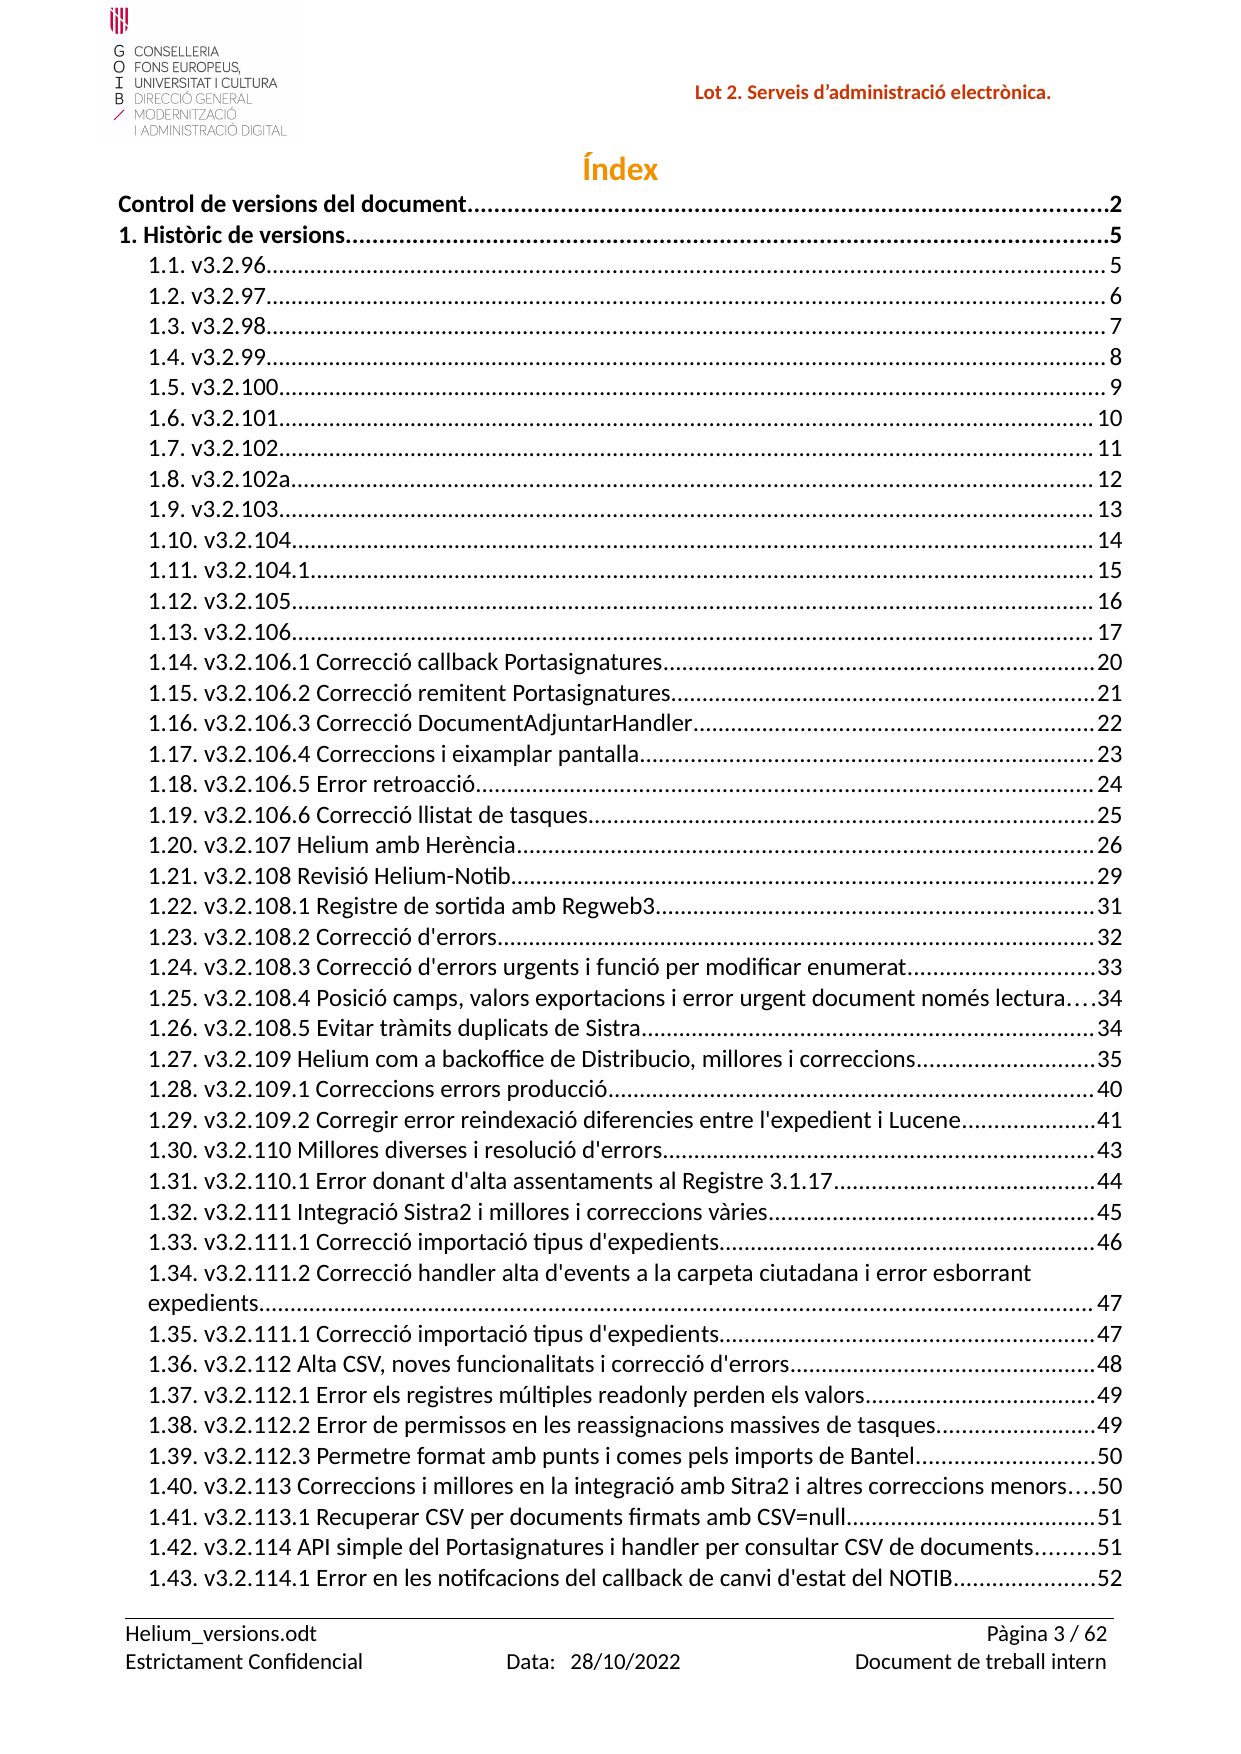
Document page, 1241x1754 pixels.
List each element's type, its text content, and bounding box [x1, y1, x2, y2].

text 1.4. v3.2.99 8 [148, 341, 1122, 372]
text 1. Històric de versions 5 [118, 219, 1122, 249]
text 1.11. v3.2.104.1 15 [148, 555, 1122, 585]
text 1.9. v3.2.103 13 [148, 494, 1122, 524]
text 1.12. v3.2.105 16 [148, 585, 1122, 616]
text 1.19. v3.2.106.6 Correcció llistat de tasques 25 [148, 799, 1122, 829]
text Índex [118, 148, 1122, 188]
text 1.36. v3.2.112 Alta CSV, noves funcionalitats i correcció d'errors 48 [148, 1348, 1122, 1379]
text 1.24. v3.2.108.3 Correcció d'errors urgents i funció per modificar enumerat 33 [148, 951, 1122, 982]
text 1.29. v3.2.109.2 Corregir error reindexació diferencies entre l'expedient i Lucene 41 [148, 1104, 1122, 1134]
text 1.34. v3.2.111.2 Correcció handler alta d'events a la carpeta ciutadana i error esborrant expedients 47 [148, 1257, 1122, 1318]
text 1.26. v3.2.108.5 Evitar tràmits duplicats de Sistra 34 [148, 1012, 1122, 1043]
text Control de versions del document 2 [118, 188, 1122, 219]
text 1.18. v3.2.106.5 Error retroacció 24 [148, 768, 1122, 799]
text 1.5. v3.2.100 9 [148, 372, 1122, 402]
text 1.27. v3.2.109 Helium com a backoffice de Distribucio, millores i correccions 35 [148, 1043, 1122, 1073]
text 1.23. v3.2.108.2 Correcció d'errors 32 [148, 921, 1122, 951]
text 1.31. v3.2.110.1 Error donant d'alta assentaments al Registre 3.1.17 44 [148, 1165, 1122, 1196]
text 1.30. v3.2.110 Millores diverses i resolució d'errors 43 [148, 1134, 1122, 1165]
text 1.38. v3.2.112.2 Error de permissos en les reassignacions massives de tasques 49 [148, 1409, 1122, 1440]
text 1.16. v3.2.106.3 Correcció DocumentAdjuntarHandler 22 [148, 707, 1122, 738]
text 1.8. v3.2.102a 12 [148, 463, 1122, 494]
text 1.41. v3.2.113.1 Recuperar CSV per documents firmats amb CSV=null 51 [148, 1501, 1122, 1531]
text 1.25. v3.2.108.4 Posició camps, valors exportacions i error urgent document només lectura 34 [148, 982, 1122, 1012]
text 1.42. v3.2.114 API simple del Portasignatures i handler per consultar CSV de documents 51 [148, 1531, 1122, 1562]
text 1.20. v3.2.107 Helium amb Herència 26 [148, 829, 1122, 860]
text 1.15. v3.2.106.2 Correcció remitent Portasignatures 21 [148, 677, 1122, 707]
text 1.10. v3.2.104 14 [148, 524, 1122, 555]
text 1.37. v3.2.112.1 Error els registres múltiples readonly perden els valors 49 [148, 1379, 1122, 1409]
text 1.1. v3.2.96 5 [148, 249, 1122, 280]
text 1.13. v3.2.106 17 [148, 616, 1122, 646]
text 1.2. v3.2.97 6 [148, 280, 1122, 311]
text 1.32. v3.2.111 Integració Sistra2 i millores i correccions vàries 45 [148, 1196, 1122, 1226]
text 1.21. v3.2.108 Revisió Helium-Notib 29 [148, 860, 1122, 890]
text 1.17. v3.2.106.4 Correccions i eixamplar pantalla 23 [148, 738, 1122, 768]
text 1.3. v3.2.98 7 [148, 311, 1122, 341]
text 1.33. v3.2.111.1 Correcció importació tipus d'expedients 46 [148, 1226, 1122, 1257]
text 1.28. v3.2.109.1 Correccions errors producció 40 [148, 1073, 1122, 1104]
text 1.7. v3.2.102 11 [148, 433, 1122, 463]
text 1.14. v3.2.106.1 Correcció callback Portasignatures 20 [148, 646, 1122, 677]
picture [100, 0, 297, 144]
text 1.6. v3.2.101 10 [148, 402, 1122, 433]
text 1.35. v3.2.111.1 Correcció importació tipus d'expedients 47 [148, 1318, 1122, 1348]
text 1.22. v3.2.108.1 Registre de sortida amb Regweb3 31 [148, 890, 1122, 921]
text 1.39. v3.2.112.3 Permetre format amb punts i comes pels imports de Bantel 50 [148, 1440, 1122, 1470]
text 1.43. v3.2.114.1 Error en les notifcacions del callback de canvi d'estat del NOTIB 52 [148, 1562, 1122, 1592]
text 1.40. v3.2.113 Correccions i millores en la integració amb Sitra2 i altres correccions menors 50 [148, 1470, 1122, 1501]
